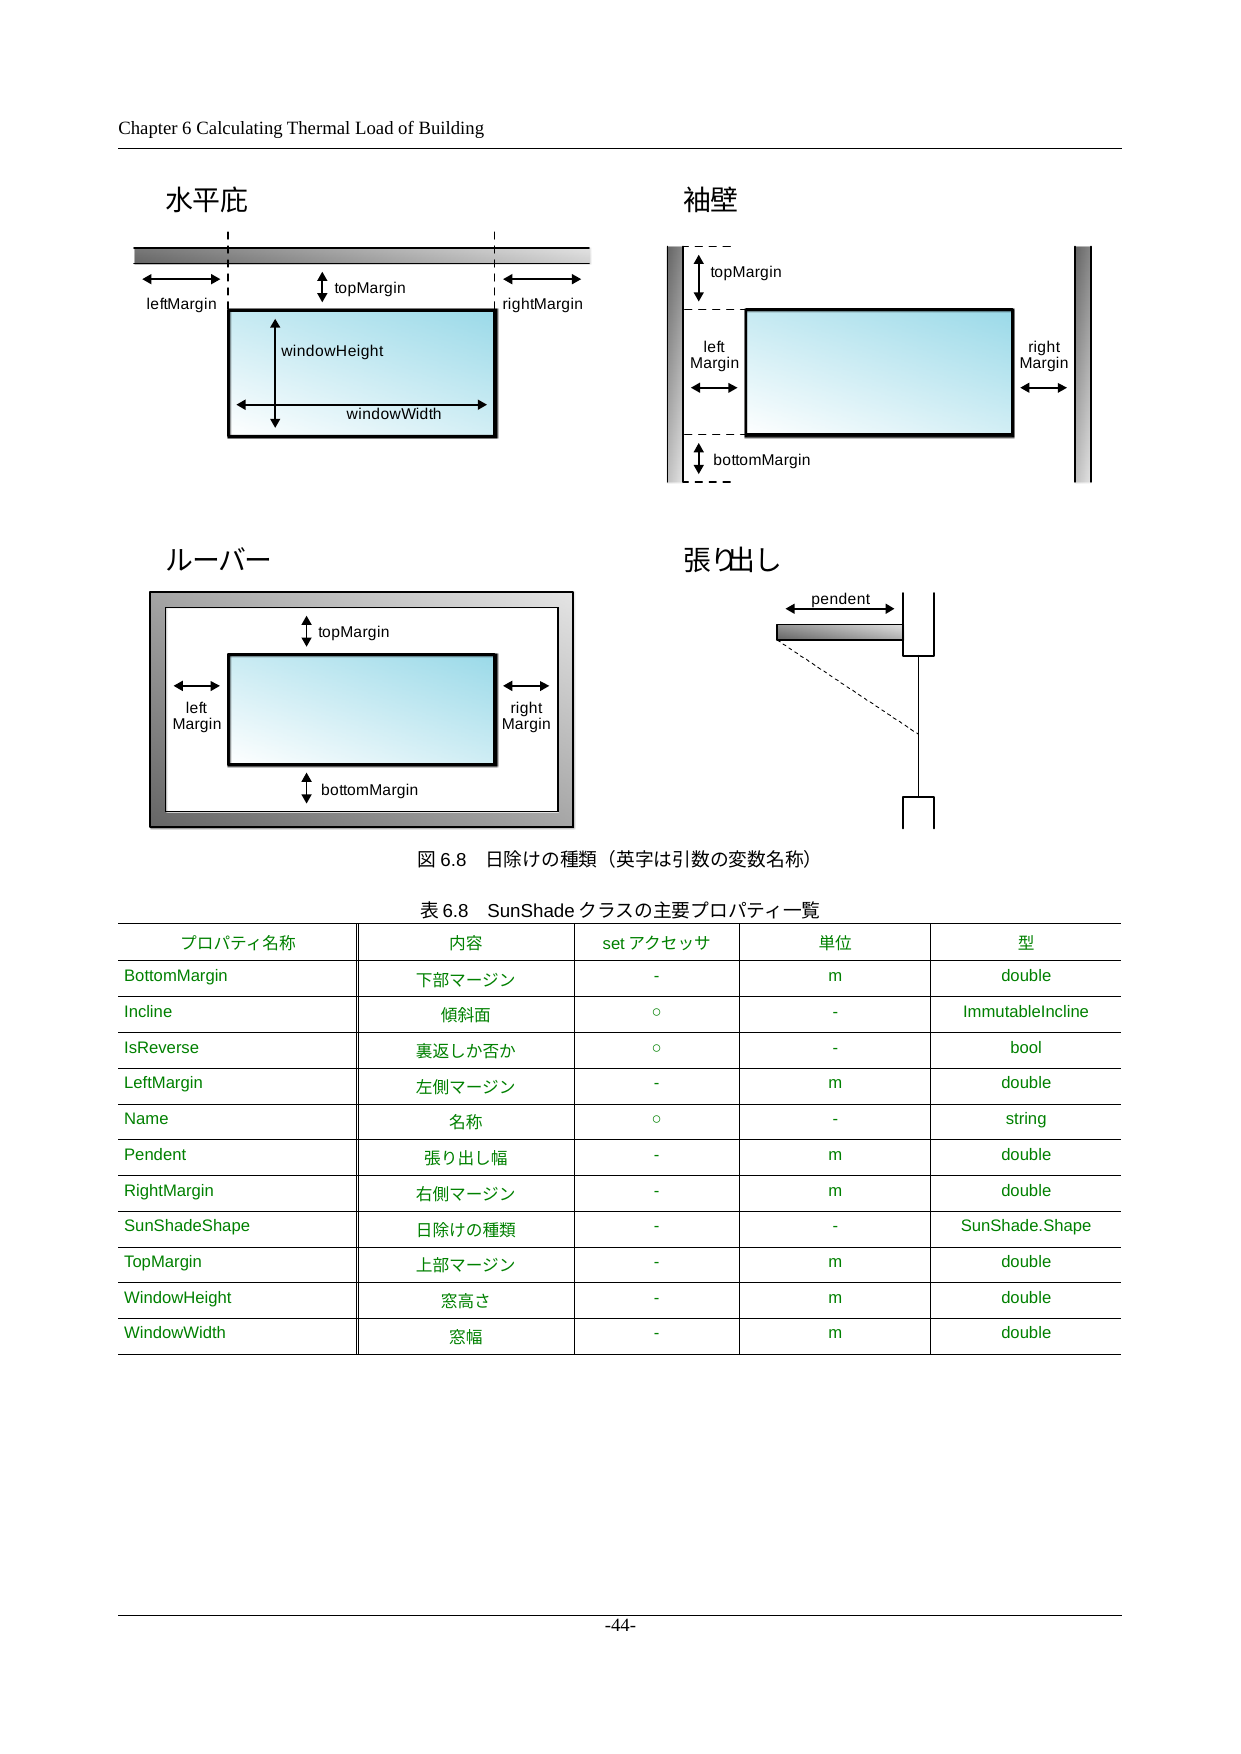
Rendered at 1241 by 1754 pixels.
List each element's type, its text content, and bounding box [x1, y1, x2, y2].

table_cell - [575, 1248, 739, 1282]
table_cell 窓幅 [359, 1319, 574, 1354]
table_cell - [575, 1140, 739, 1175]
table_cell - [740, 1105, 930, 1139]
table_cell bool [931, 1033, 1121, 1068]
table_cell - [575, 1212, 739, 1247]
table_cell - [575, 1319, 739, 1354]
table_header setアクセッサ [575, 924, 739, 960]
table_cell 名称 [359, 1105, 574, 1139]
text 表6.8 SunShadeクラスの主要プロパティ一覧 [118, 896, 1122, 923]
table_cell 傾斜面 [359, 997, 574, 1032]
table_cell - [740, 997, 930, 1032]
table_cell ○ [575, 997, 739, 1032]
table_cell 左側マージン [359, 1069, 574, 1104]
table_cell m [740, 1140, 930, 1175]
table_cell 下部マージン [359, 961, 574, 996]
table_cell double [931, 1283, 1121, 1318]
table_cell WindowWidth [118, 1319, 356, 1354]
table_cell ○ [575, 1033, 739, 1068]
text 図6.8 日除けの種類（英字は引数の変数名称） [118, 184, 1122, 872]
table_cell 張り出し幅 [359, 1140, 574, 1175]
table_cell - [575, 961, 739, 996]
table_cell m [740, 1176, 930, 1211]
table_cell double [931, 1069, 1121, 1104]
table_cell LeftMargin [118, 1069, 356, 1104]
table_cell double [931, 1140, 1121, 1175]
table_cell string [931, 1105, 1121, 1139]
table_header 内容 [359, 924, 574, 960]
table_cell - [575, 1176, 739, 1211]
table_cell m [740, 1283, 930, 1318]
table_cell ImmutableIncline [931, 997, 1121, 1032]
table_cell Incline [118, 997, 356, 1032]
table_cell 右側マージン [359, 1176, 574, 1211]
table_cell - [575, 1069, 739, 1104]
table_header プロパティ名称 [118, 924, 356, 960]
table_cell - [740, 1033, 930, 1068]
table_cell double [931, 1319, 1121, 1354]
table_header 単位 [740, 924, 930, 960]
table_cell m [740, 1319, 930, 1354]
table_cell double [931, 961, 1121, 996]
table_cell - [740, 1212, 930, 1247]
table_cell ○ [575, 1105, 739, 1139]
table_cell 日除けの種類 [359, 1212, 574, 1247]
table_cell m [740, 961, 930, 996]
table_cell 上部マージン [359, 1248, 574, 1282]
table_cell WindowHeight [118, 1283, 356, 1318]
table_cell double [931, 1176, 1121, 1211]
table_cell m [740, 1069, 930, 1104]
table_cell BottomMargin [118, 961, 356, 996]
table_cell TopMargin [118, 1248, 356, 1282]
table_cell 窓高さ [359, 1283, 574, 1318]
table_cell Name [118, 1105, 356, 1139]
table_cell RightMargin [118, 1176, 356, 1211]
table_cell Pendent [118, 1140, 356, 1175]
table_cell 裏返しか否か [359, 1033, 574, 1068]
table_cell double [931, 1248, 1121, 1282]
table_header 型 [931, 924, 1121, 960]
table_cell SunShadeShape [118, 1212, 356, 1247]
table_cell m [740, 1248, 930, 1282]
table_cell - [575, 1283, 739, 1318]
table_cell SunShade.Shape [931, 1212, 1121, 1247]
table_cell IsReverse [118, 1033, 356, 1068]
